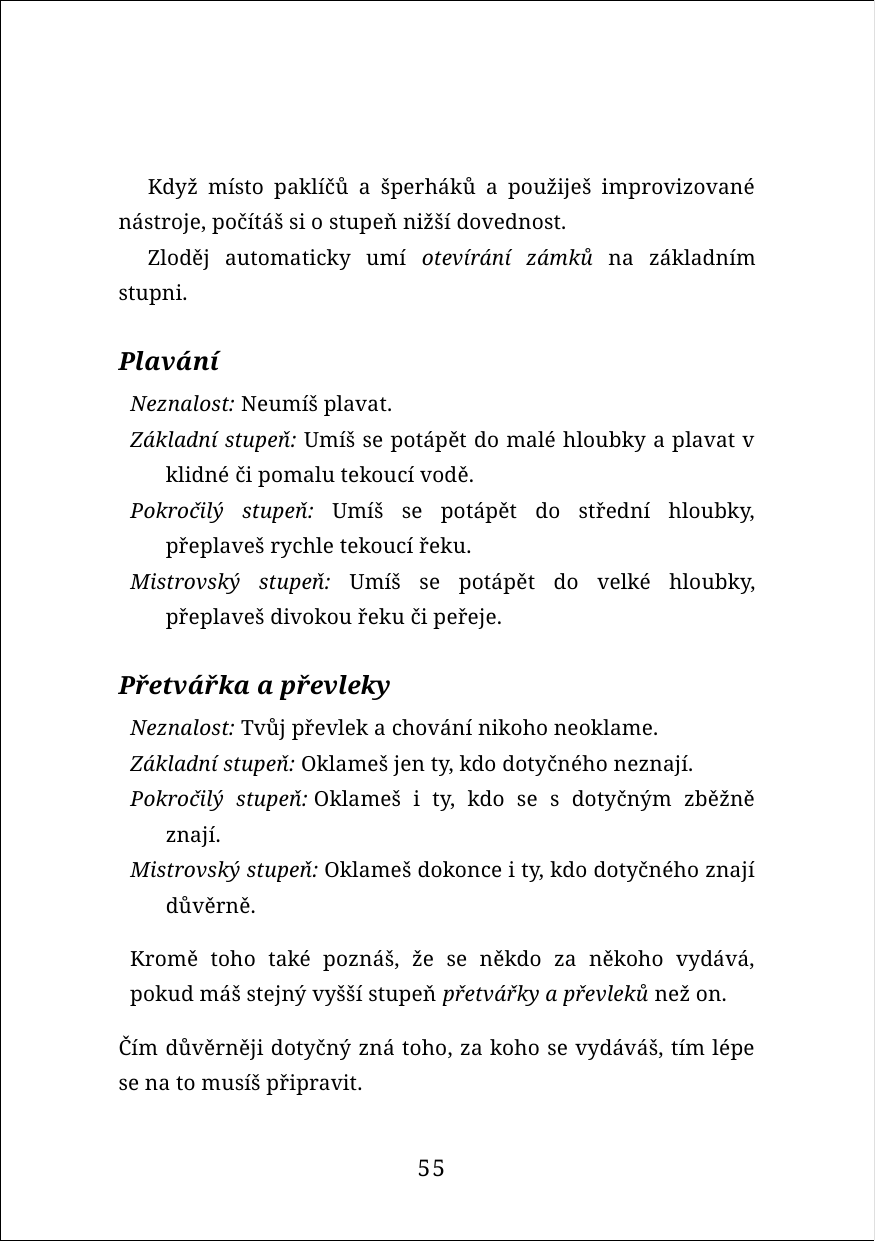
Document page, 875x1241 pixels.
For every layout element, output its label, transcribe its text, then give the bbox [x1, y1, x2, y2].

text Mistrovský stupeň: Oklameš dokonce i ty, kdo dotyčného znají důvěrně. [130, 855, 756, 919]
text Pokročilý stupeň: Umíš se potápět do střední hloubky, přeplaveš rychle tekoucí řeku. [130, 496, 756, 560]
subtitle Plavání [118, 343, 756, 377]
text Mistrovský stupeň: Umíš se potápět do velké hloubky, přeplaveš divokou řeku či peřeje. [130, 567, 756, 631]
text Neznalost: Neumíš plavat. [130, 389, 756, 418]
text Základní stupeň: Oklameš jen ty, kdo dotyčného neznají. [130, 749, 756, 777]
text Kromě toho také poznáš, že se někdo za někoho vydává, pokud máš stejný vyšší stupeň přetvářky a převleků než on. [130, 944, 756, 1008]
text Čím důvěrněji dotyčný zná toho, za koho se vydáváš, tím lépe se na to musíš připravit. [118, 1033, 756, 1097]
text Základní stupeň: Umíš se potápět do malé hloubky a plavat v klidné či pomalu tekoucí vodě. [130, 425, 756, 489]
text Když místo paklíčů a šperháků a použiješ improvizované nástroje, počítáš si o stupeň nižší dovednost. Zloděj automaticky umí otevírání zámků na základním stupni. [118, 172, 756, 307]
text Neznalost: Tvůj převlek a chování nikoho neoklame. [130, 713, 756, 742]
subtitle Přetvářka a převleky [118, 667, 756, 701]
text Pokročilý stupeň: Oklameš i ty, kdo se s dotyčným zběžně znají. [130, 784, 756, 848]
